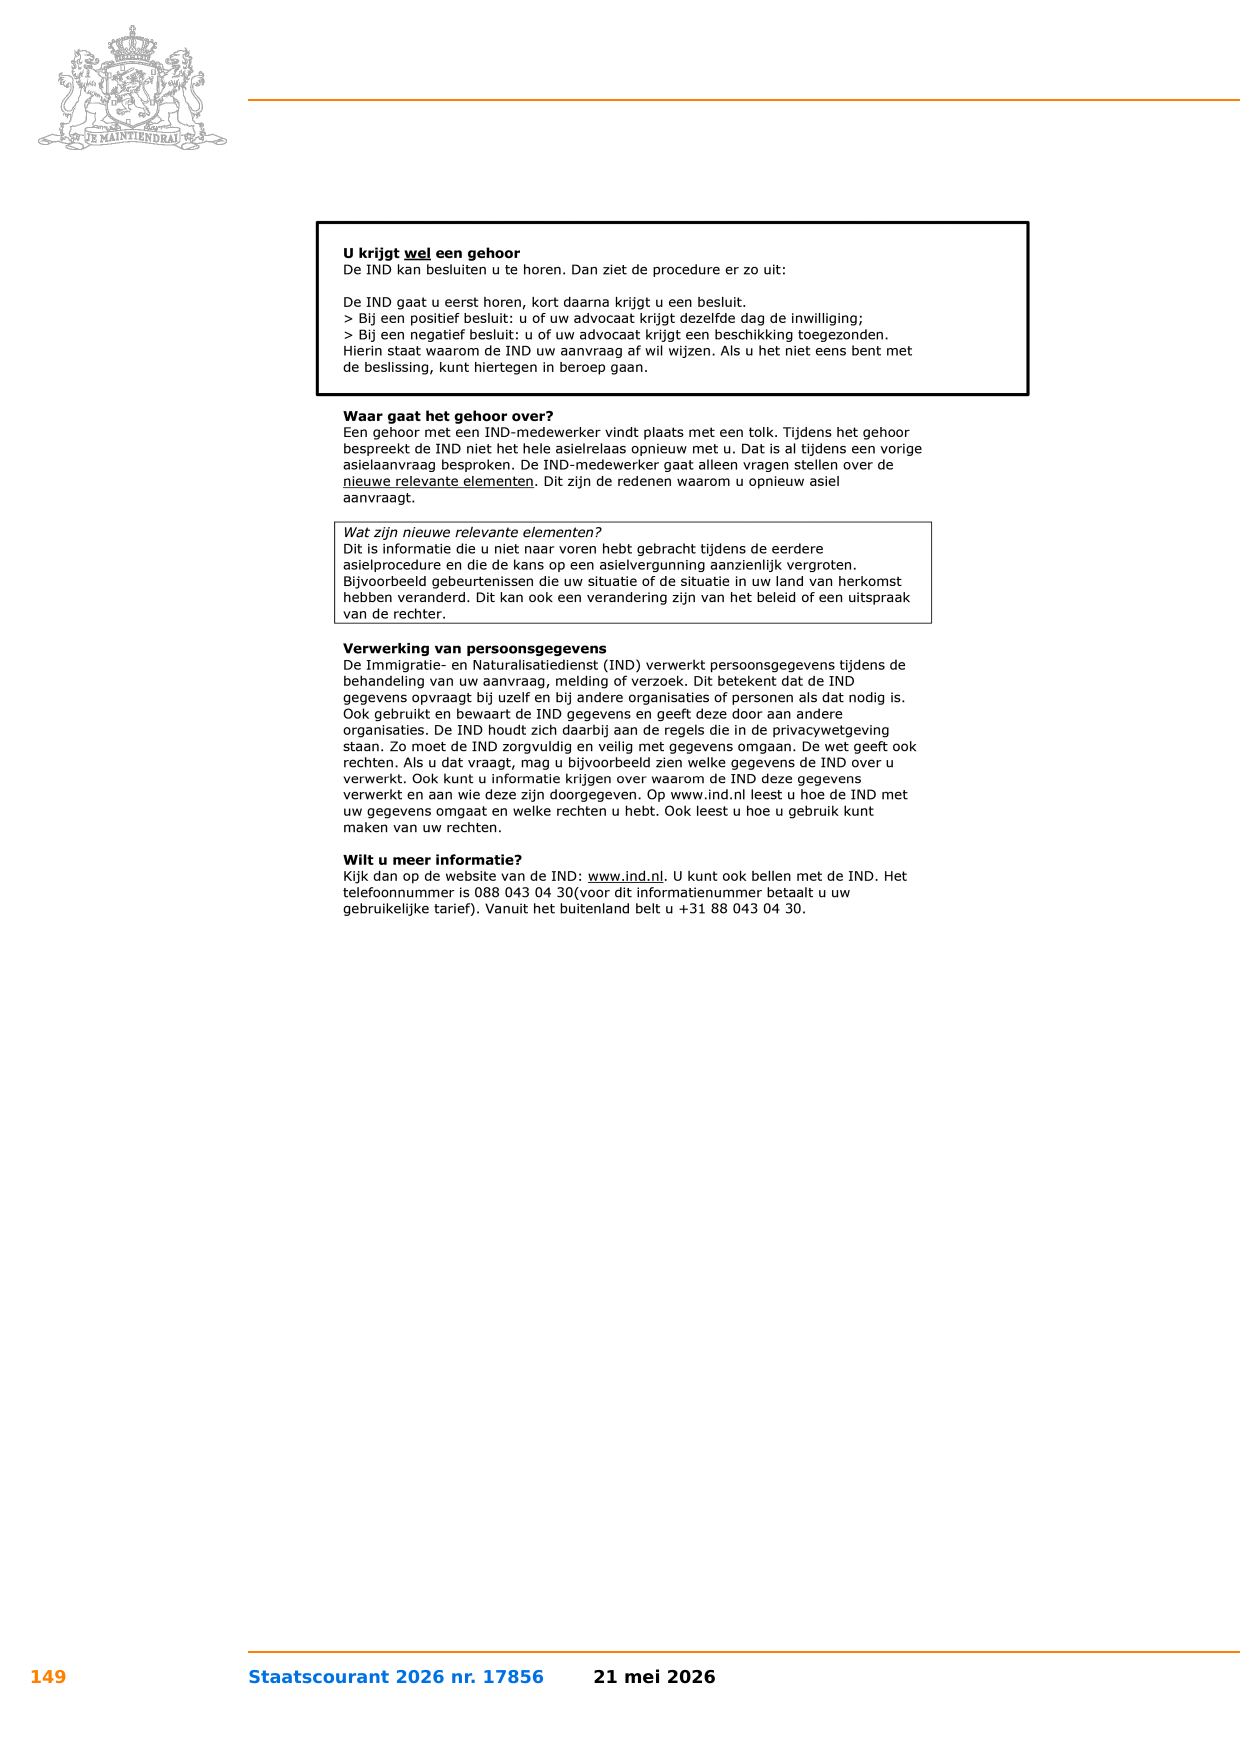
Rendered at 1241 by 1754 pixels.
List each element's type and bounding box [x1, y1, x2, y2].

picture [38, 25, 227, 150]
picture [248, 151, 1134, 1404]
